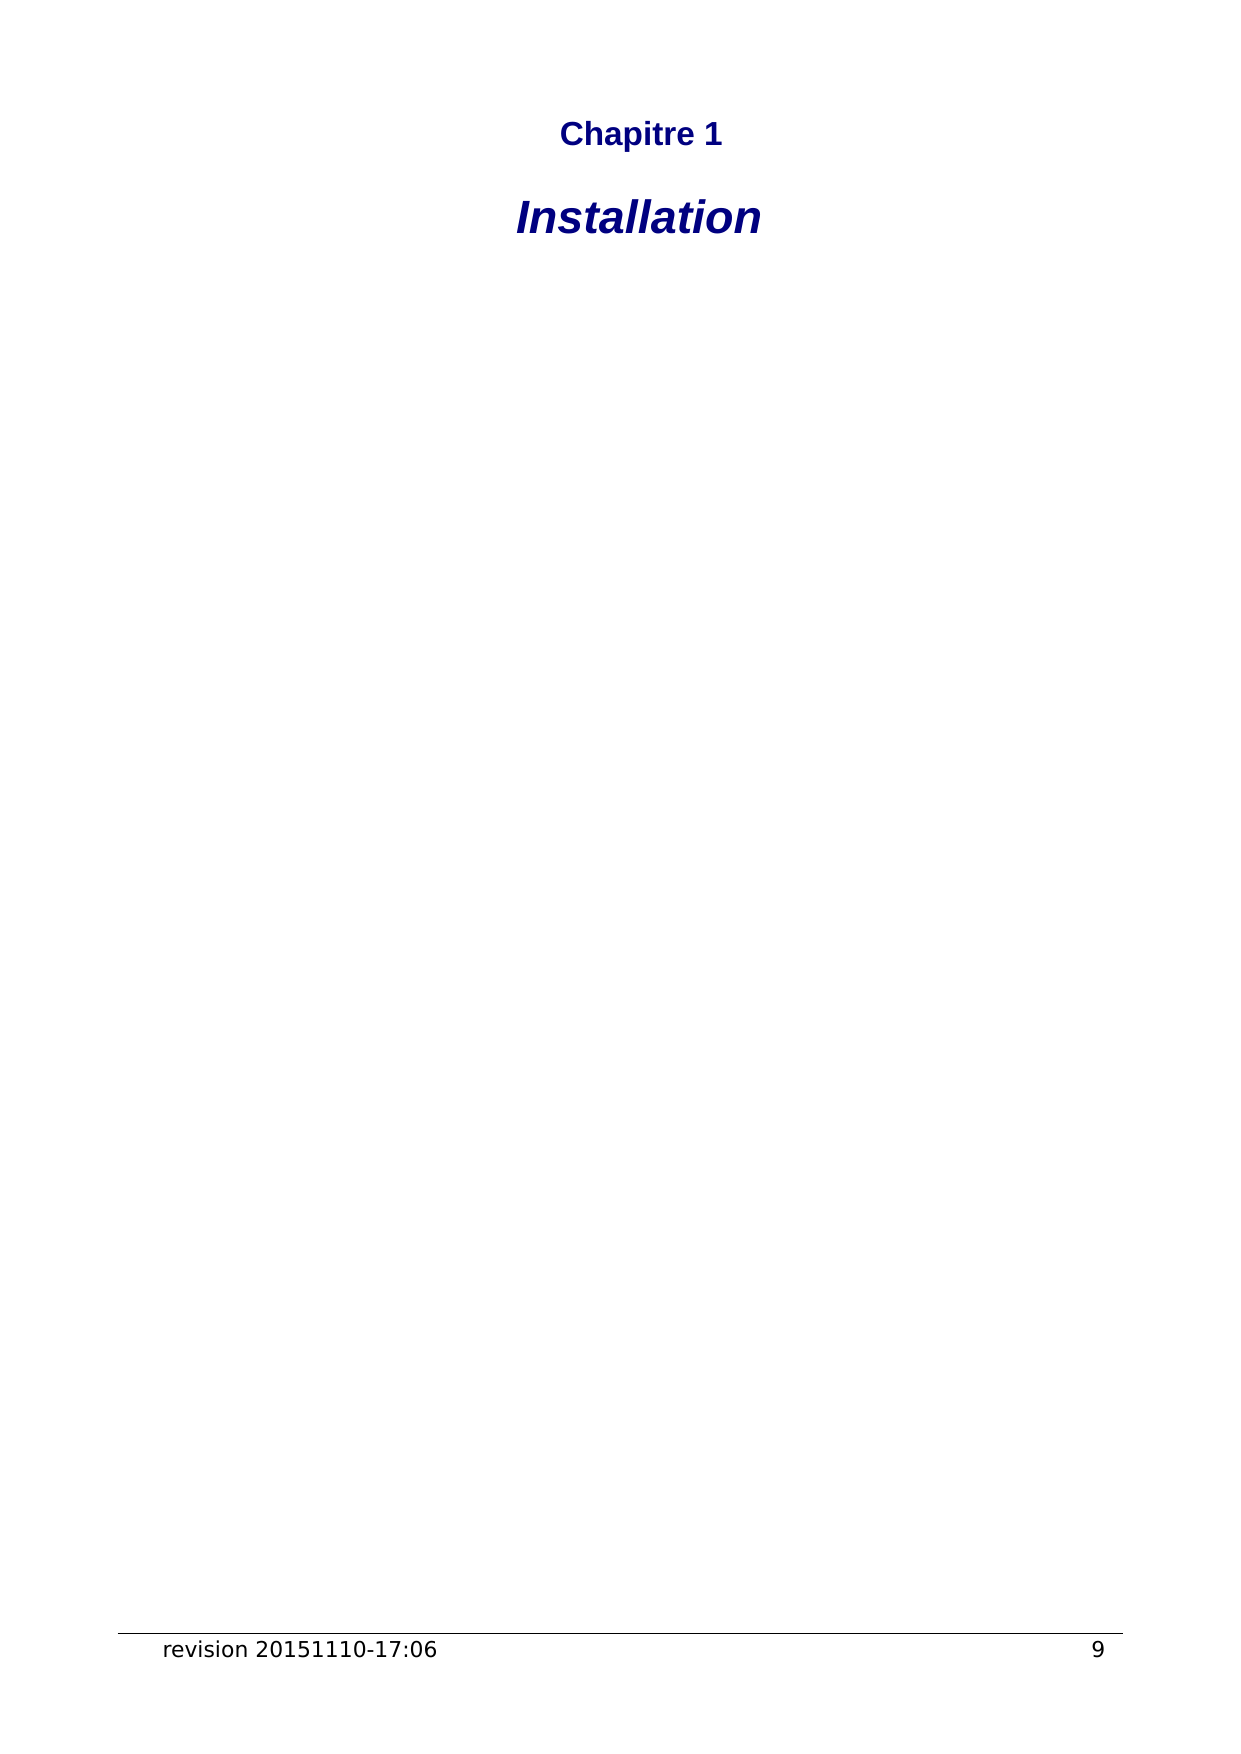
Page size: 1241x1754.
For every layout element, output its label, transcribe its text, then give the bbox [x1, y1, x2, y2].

subtitle Installation [159, 189, 1123, 243]
subtitle Chapitre 1 [159, 113, 1123, 152]
